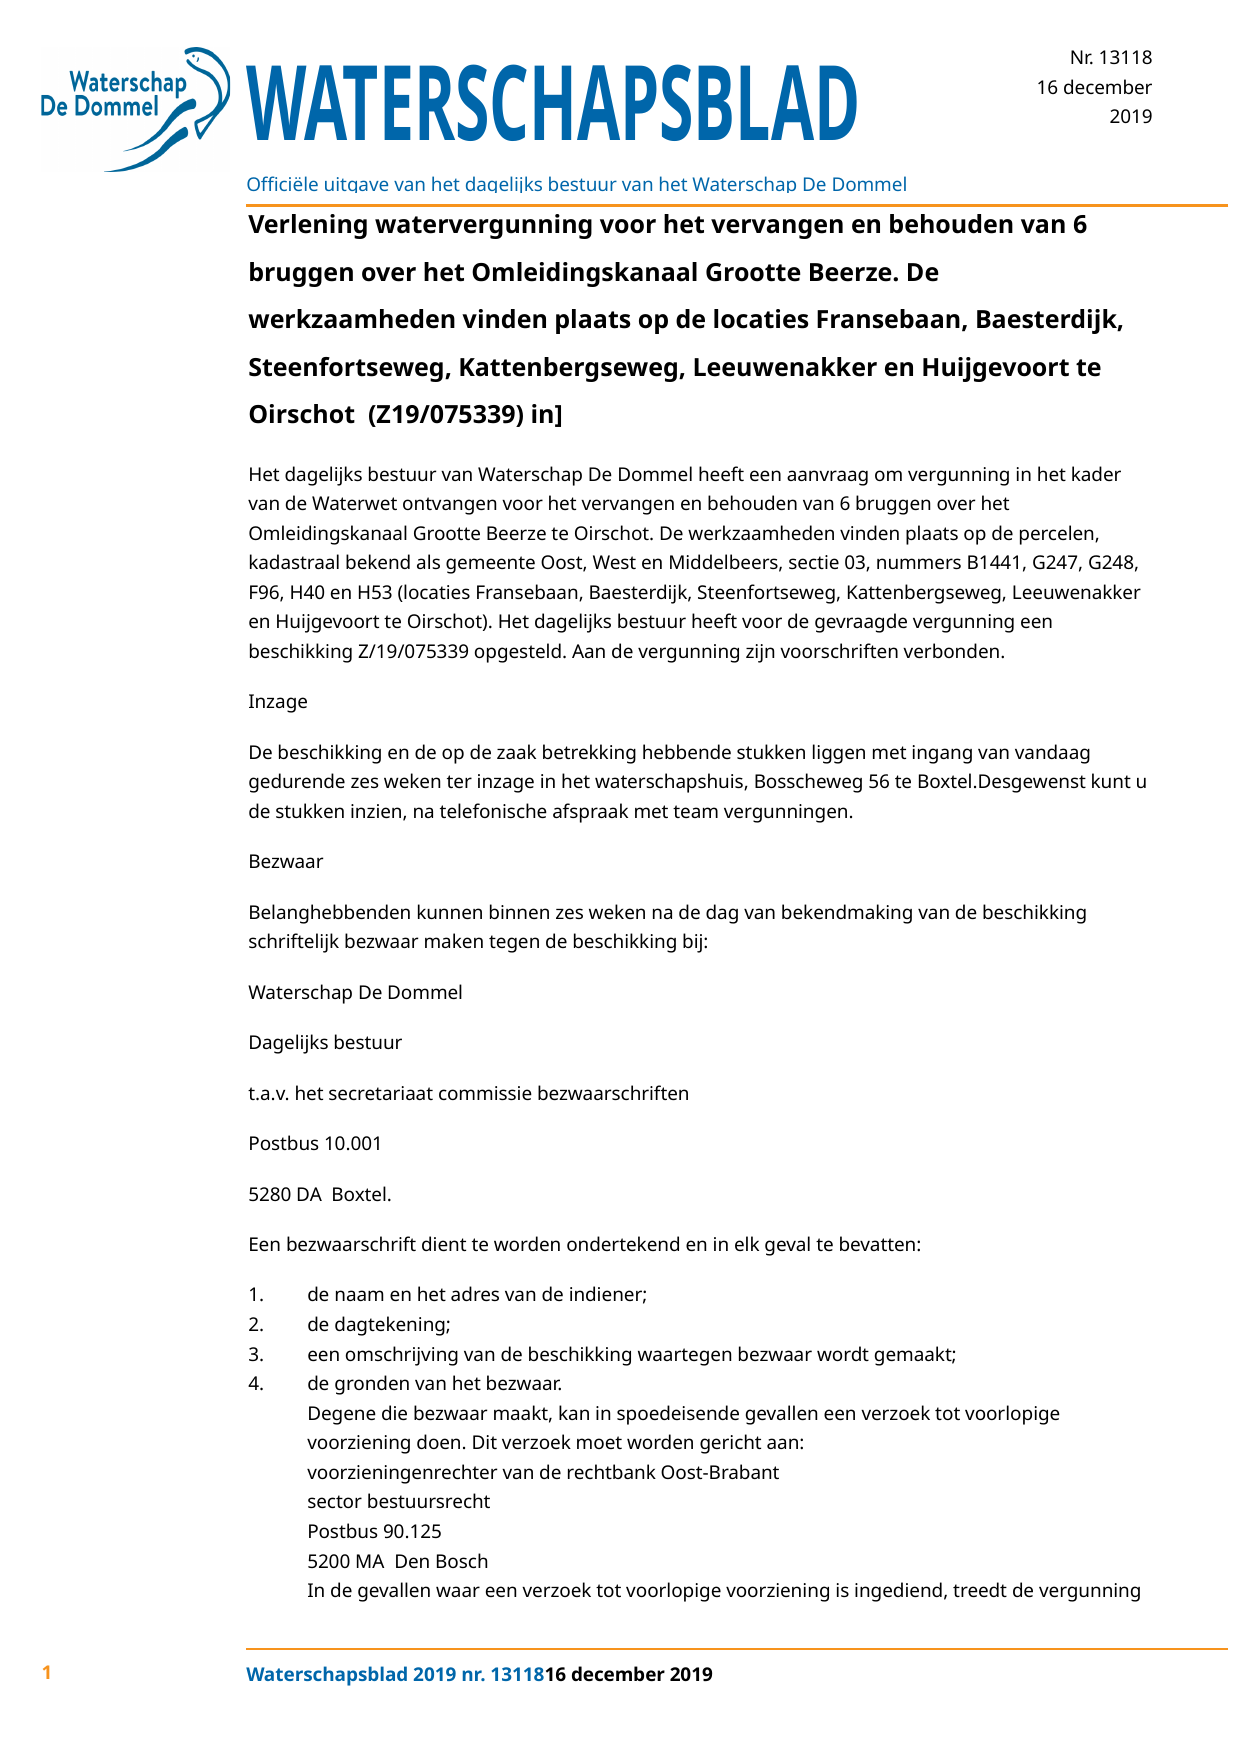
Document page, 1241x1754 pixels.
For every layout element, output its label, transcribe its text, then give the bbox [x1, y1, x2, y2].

text Dagelijks bestuur [248, 1029, 1152, 1055]
text Verlening watervergunning voor het vervangen en behouden van 6 bruggen over het Omleidingskanaal Grootte Beerze. De werkzaamheden vinden plaats op de locaties Fransebaan, Baesterdijk, Steenfortseweg, Kattenbergseweg, Leeuwenakker en Huijgevoort te Oirschot (Z19/075339) in] [248, 207, 1152, 431]
text Een bezwaarschrift dient te worden ondertekend en in elk geval te bevatten: [248, 1231, 1152, 1257]
picture [198, 118, 210, 131]
list Degene die bezwaar maakt, kan in spoedeisende gevallen een verzoek tot voorlopige voorziening doen. Dit verzoek moet worden gericht aan: [248, 1400, 1152, 1455]
list voorzieningenrechter van de rechtbank Oost-Brabant [248, 1459, 1152, 1485]
text Inzage [248, 689, 1152, 714]
text t.a.v. het secretariaat commissie bezwaarschriften [248, 1080, 1152, 1106]
list 5200 MA Den Bosch [248, 1548, 1152, 1573]
list In de gevallen waar een verzoek tot voorlopige voorziening is ingediend, treedt de vergunning [248, 1577, 1152, 1603]
picture [204, 47, 231, 76]
picture [41, 47, 231, 172]
list sector bestuursrecht [248, 1489, 1152, 1514]
picture [45, 99, 51, 111]
text Het dagelijks bestuur van Waterschap De Dommel heeft een aanvraag om vergunning in het kader van de Waterwet ontvangen voor het vervangen en behouden van 6 bruggen over het Omleidingskanaal Grootte Beerze te Oirschot. De werkzaamheden vinden plaats op de percelen, kadastraal bekend als gemeente Oost, West en Middelbeers, sectie 03, nummers B1441, G247, G248, F96, H40 en H53 (locaties Fransebaan, Baesterdijk, Steenfortseweg, Kattenbergseweg, Leeuwenakker en Huijgevoort te Oirschot). Het dagelijks bestuur heeft voor de gevraagde vergunning een beschikking Z/19/075339 opgesteld. Aan de vergunning zijn voorschriften verbonden. [248, 461, 1152, 664]
text 5280 DA Boxtel. [248, 1181, 1152, 1206]
list de naam en het adres van de indiener; [248, 1282, 1152, 1307]
text Belanghebbenden kunnen binnen zes weken na de dag van bekendmaking van de beschikking schriftelijk bezwaar maken tegen de beschikking bij: [248, 899, 1152, 954]
list een omschrijving van de beschikking waartegen bezwaar wordt gemaakt; [248, 1341, 1152, 1366]
list de gronden van het bezwaar. [248, 1370, 1152, 1396]
text Waterschap De Dommel [248, 979, 1152, 1005]
list Postbus 90.125 [248, 1518, 1152, 1544]
text Postbus 10.001 [248, 1130, 1152, 1156]
text Bezwaar [248, 849, 1152, 874]
list de dagtekening; [248, 1311, 1152, 1337]
text De beschikking en de op de zaak betrekking hebbende stukken liggen met ingang van vandaag gedurende zes weken ter inzage in het waterschapshuis, Bosscheweg 56 te Boxtel.Desgewenst kunt u de stukken inzien, na telefonische afspraak met team vergunningen. [248, 739, 1152, 824]
